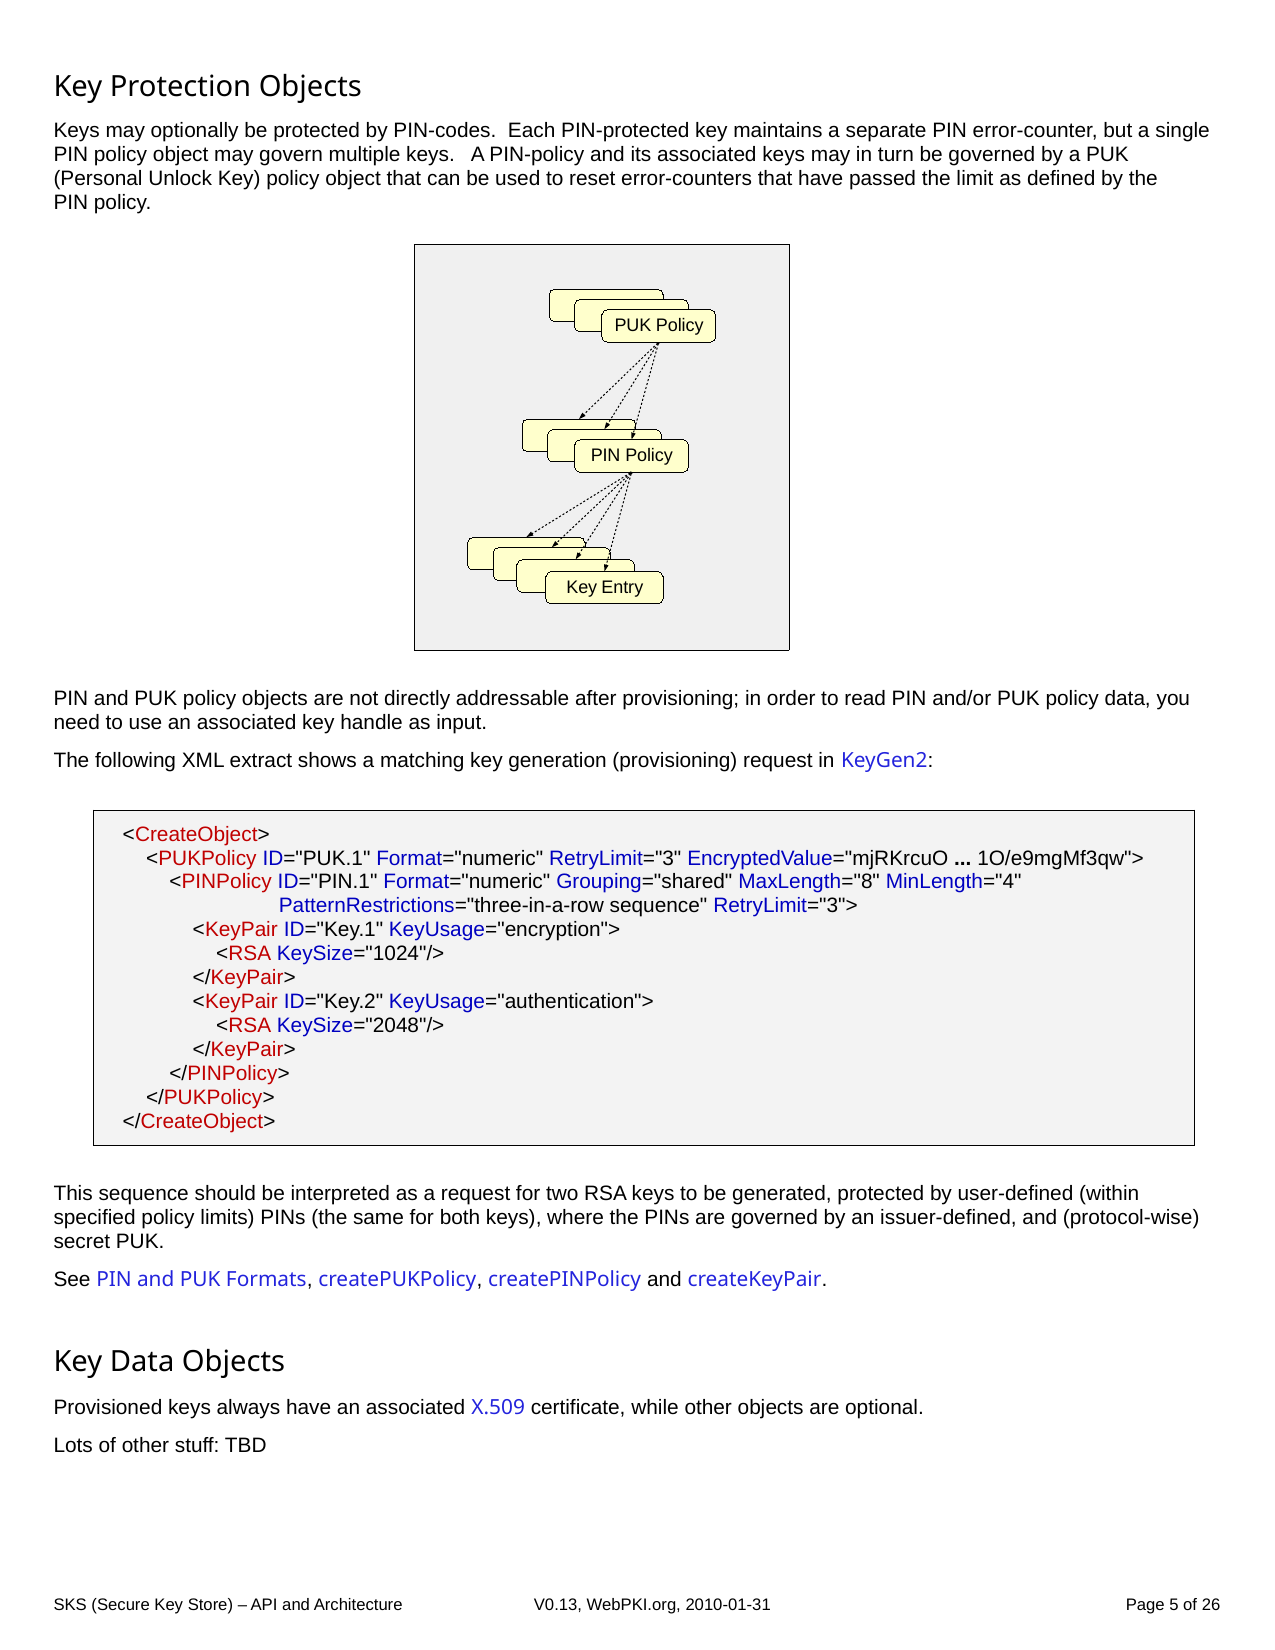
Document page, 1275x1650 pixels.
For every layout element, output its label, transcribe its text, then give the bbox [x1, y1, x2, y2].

text Lots of other stuff: TBD [53, 1432, 1221, 1456]
text PIN and PUK policy objects are not directly addressable after provisioning; in order to read PIN and/or PUK policy data, you need to use an associated key handle as input. [53, 686, 1221, 734]
text See PIN and PUK Formats, createPUKPolicy, createPINPolicy and createKeyPair. [53, 1264, 1221, 1293]
text Provisioned keys always have an associated X.509 certificate, while other objects are optional. [53, 1392, 1221, 1421]
text The following XML extract shows a matching key generation (provisioning) request in KeyGen2: [53, 745, 1221, 798]
text Keys may optionally be protected by PIN-codes. Each PIN-protected key maintains a separate PIN error-counter, but a single PIN policy object may govern multiple keys. A PIN-policy and its associated keys may in turn be governed by a PUK (Personal Unlock Key) policy object that can be used to reset error-counters that have passed the limit as defined by the PIN policy. [53, 118, 1221, 214]
table_header <CreateObject> <PUKPolicy ID="PUK.1" Format="numeric" RetryLimit="3" EncryptedValue="mjRKrcuO ... 1O/e9mgMf3qw"> <PINPolicy ID="PIN.1" Format="numeric" Grouping="shared" MaxLength="8" MinLength="4" PatternRestrictions="three-in-a-row sequence" RetryLimit="3"> <KeyPair ID="Key.1" KeyUsage="encryption"> <RSA KeySize="1024"/> </KeyPair> <KeyPair ID="Key.2" KeyUsage="authentication"> <RSA KeySize="2048"/> </KeyPair> </PINPolicy> </PUKPolicy> </CreateObject> [94, 811, 1194, 1145]
text This sequence should be interpreted as a request for two RSA keys to be generated, protected by user-defined (within specified policy limits) PINs (the same for both keys), where the PINs are governed by an issuer-defined, and (protocol-wise) secret PUK. [53, 1181, 1221, 1252]
subtitle Key Protection Objects [53, 66, 1221, 105]
subtitle Key Data Objects [53, 1340, 1221, 1380]
